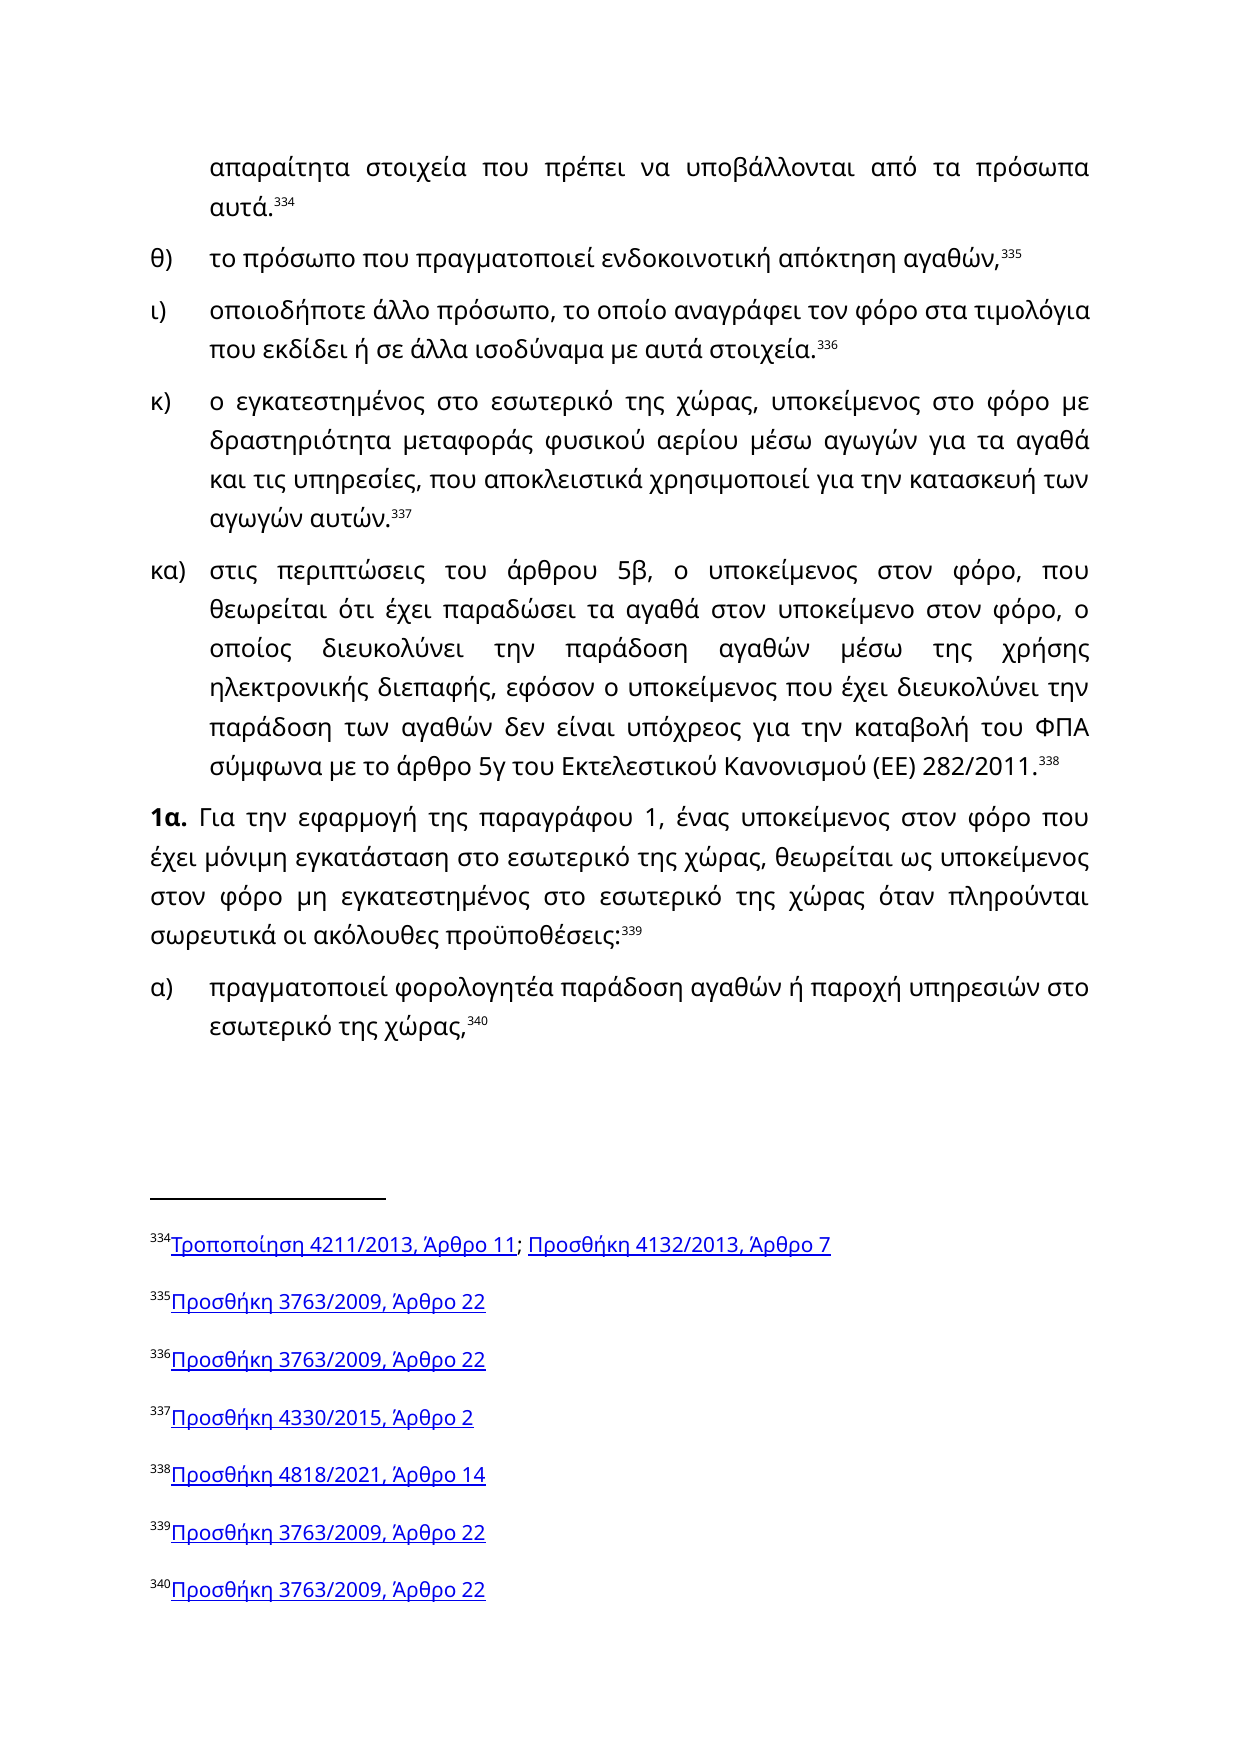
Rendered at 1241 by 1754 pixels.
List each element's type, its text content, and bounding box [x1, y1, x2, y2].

text Προσθήκη 3763/2009, Άρθρο 22 [150, 1518, 1090, 1546]
text Τροποποίηση 4211/2013, Άρθρο 11; Προσθήκη 4132/2013, Άρθρο 7 [150, 1230, 1090, 1258]
text Προσθήκη 4330/2015, Άρθρο 2 [150, 1403, 1090, 1431]
text 1α. Για την εφαρμογή της παραγράφου 1, ένας υποκείμενος στον φόρο που έχει μόνιμη εγκατάσταση στο εσωτερικό της χώρας, θεωρείται ως υποκείμενος στον φόρο μη εγκατεστημένος στο εσωτερικό της χώρας όταν πληρούνται σωρευτικά οι ακόλουθες προϋποθέσεις: [150, 800, 1090, 952]
text Προσθήκη 3763/2009, Άρθρο 22 [150, 1287, 1090, 1316]
list κ) ο εγκατεστημένος στο εσωτερικό της χώρας, υποκείμενος στο φόρο με δραστηριότητα μεταφοράς φυσικού αερίου μέσω αγωγών για τα αγαθά και τις υπηρεσίες, που αποκλειστικά χρησιμοποιεί για την κατασκευή των αγωγών αυτών. [150, 383, 1090, 535]
list α) πραγματοποιεί φορολογητέα παράδοση αγαθών ή παροχή υπηρεσιών στο εσωτερικό της χώρας, [150, 969, 1090, 1042]
text Προσθήκη 3763/2009, Άρθρο 22 [150, 1576, 1090, 1604]
list θ) το πρόσωπο που πραγματοποιεί ενδοκοινοτική απόκτηση αγαθών, [150, 241, 1090, 275]
text Προσθήκη 3763/2009, Άρθρο 22 [150, 1345, 1090, 1373]
text Προσθήκη 4818/2021, Άρθρο 14 [150, 1460, 1090, 1489]
list κα) στις περιπτώσεις του άρθρου 5β, ο υποκείμενος στον φόρο, που θεωρείται ότι έχει παραδώσει τα αγαθά στον υποκείμενο στον φόρο, ο οποίος διευκολύνει την παράδοση αγαθών μέσω της χρήσης ηλεκτρονικής διεπαφής, εφόσον ο υποκείμενος που έχει διευκολύνει την παράδοση των αγαθών δεν είναι υπόχρεος για την καταβολή του ΦΠΑ σύμφωνα με το άρθρο 5γ του Εκτελεστικού Κανονισμού (ΕΕ) 282/2011. [150, 552, 1090, 782]
list ι) οποιοδήποτε άλλο πρόσωπο, το οποίο αναγρά­φει τον φόρο στα τιμολόγια που εκδίδει ή σε άλλα ισοδύναμα με αυτά στοιχεία. [150, 292, 1090, 366]
list απαραίτητα στοιχεία που πρέπει να υποβάλλονται από τα πρόσωπα αυτά. [150, 150, 1090, 223]
